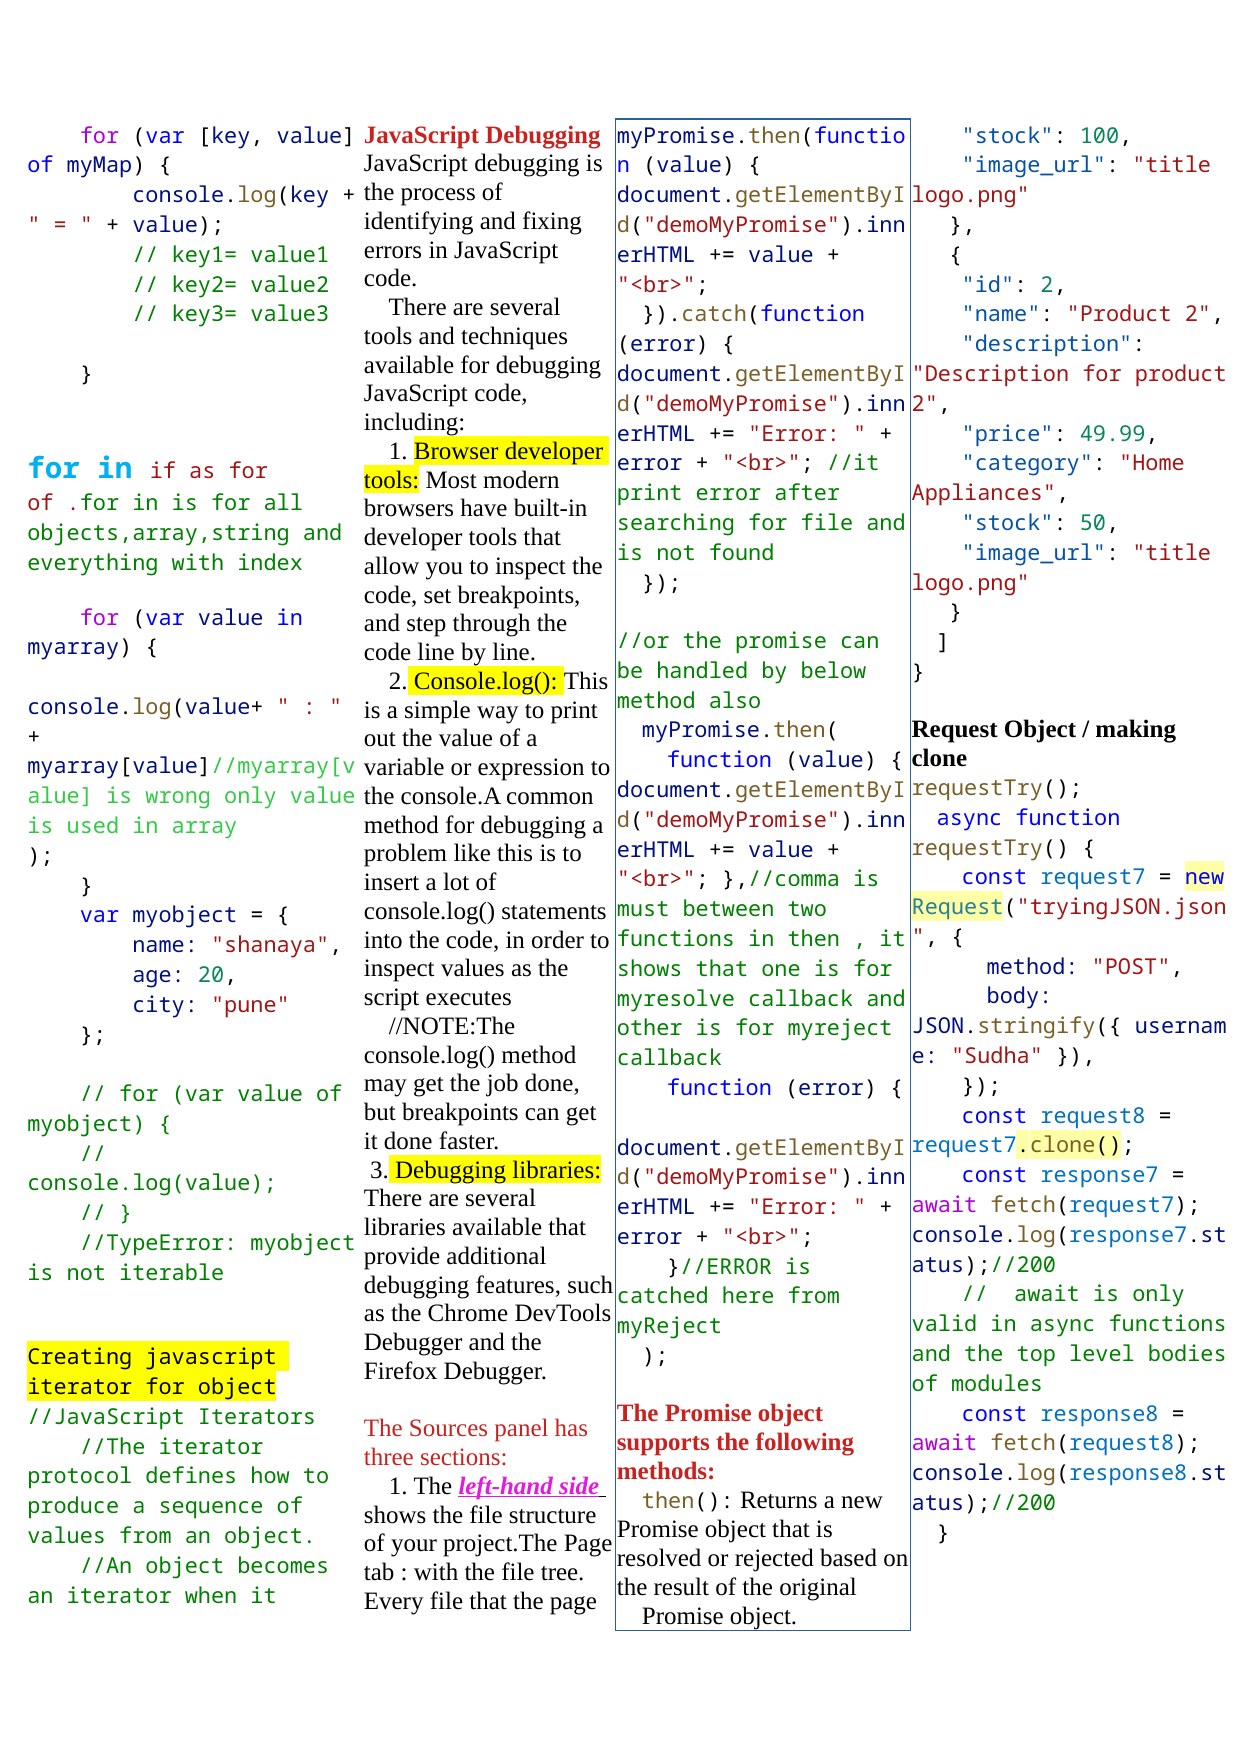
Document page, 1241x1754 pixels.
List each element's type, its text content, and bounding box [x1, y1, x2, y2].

table_header myPromise.then(function (value) { document.getElementById("demoMyPromise").innerHTML += value + "<br>"; }).catch(function (error) { document.getElementById("demoMyPromise").innerHTML += "Error: " + error + "<br>"; //it print error after searching for file and is not found }); //or the promise can be handled by below method also myPromise.then( function (value) { document.getElementById("demoMyPromise").innerHTML += value + "<br>"; },//comma is must between two functions in then , it shows that one is for myresolve callback and other is for myreject callback function (error) { document.getElementById("demoMyPromise").innerHTML += "Error: " + error + "<br>"; }//ERROR is catched here from myReject ); The Promise object supports the following methods: then(): Returns a new Promise object that is resolved or rejected based on the result of the original Promise object. [616, 120, 910, 1629]
